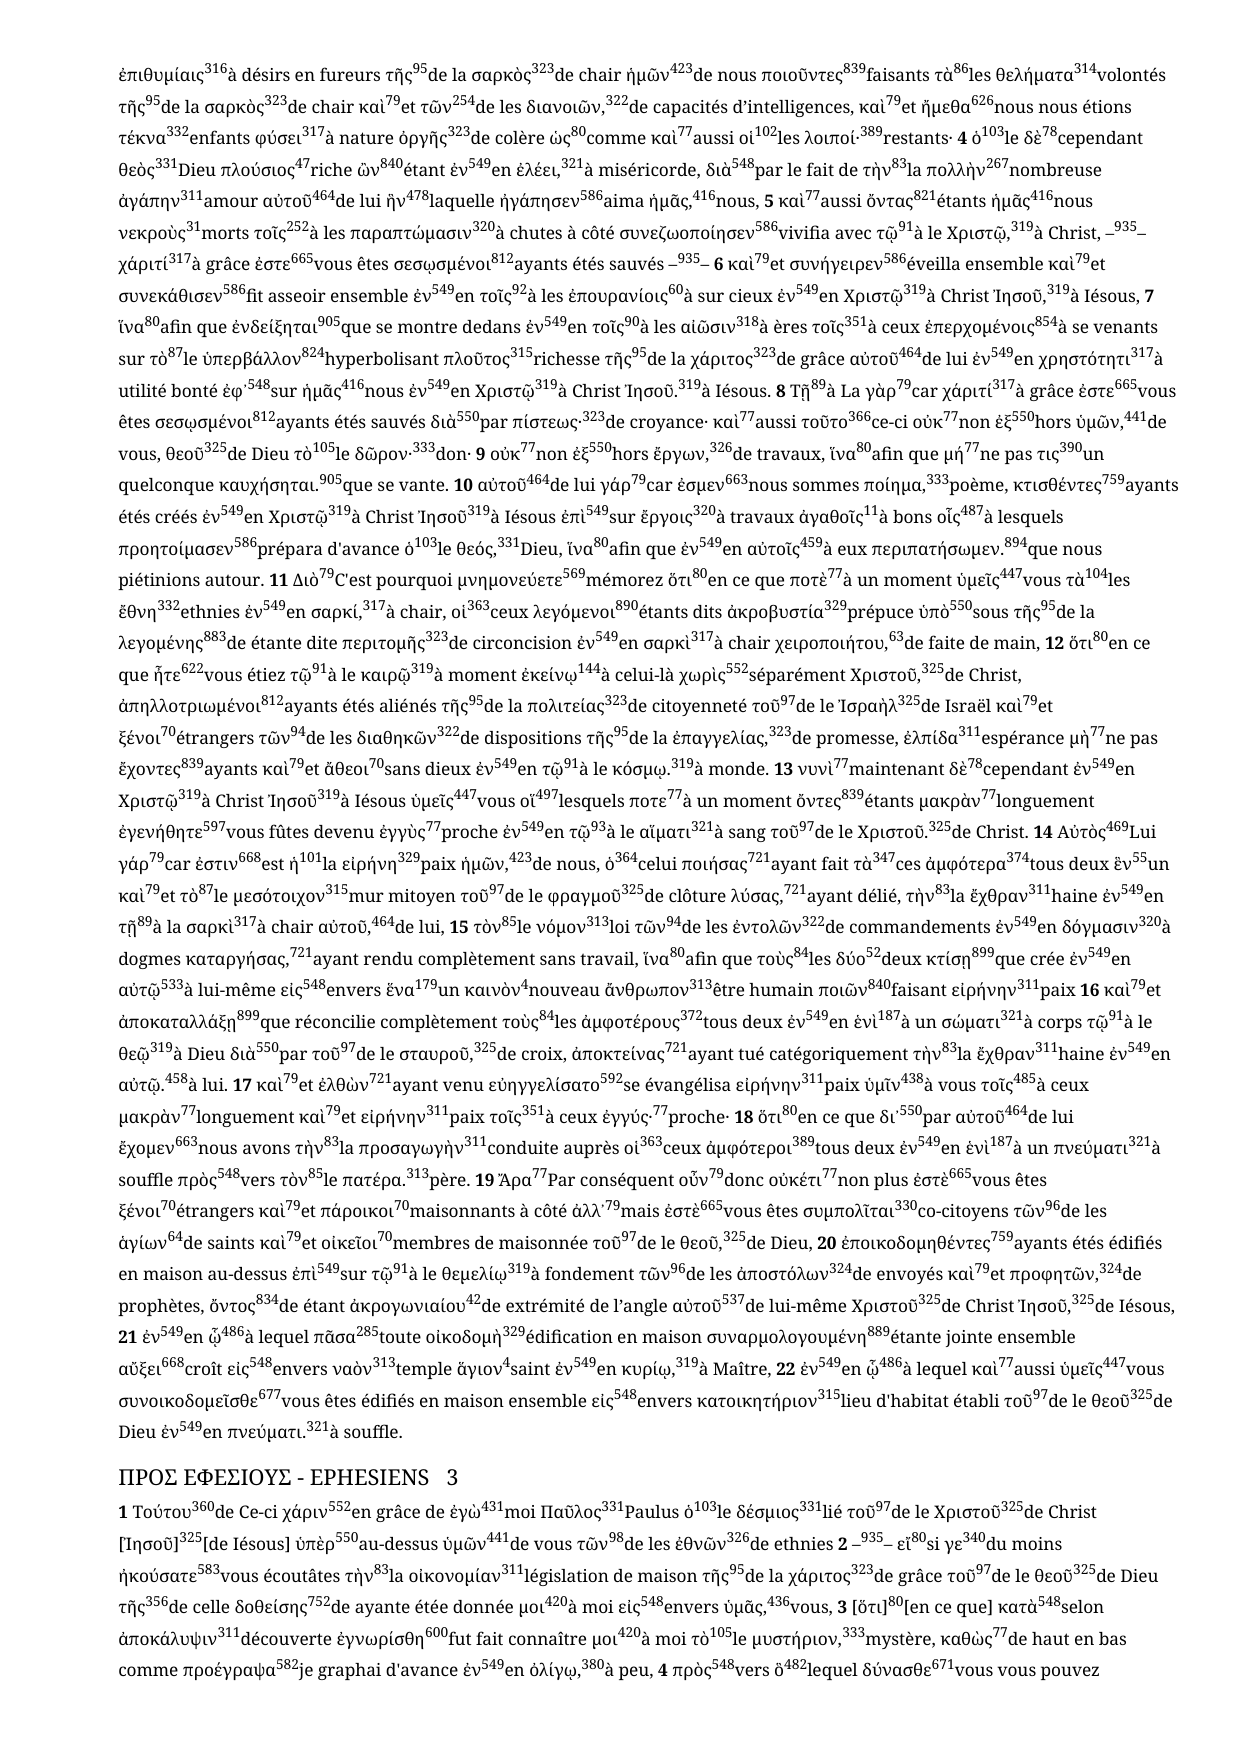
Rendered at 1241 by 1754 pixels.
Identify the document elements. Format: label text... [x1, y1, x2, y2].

text ΠΡΟΣ ΕΦΕΣΙΟΥΣ - EPHESIENS 3 [118, 1462, 1181, 1492]
text 1 Τούτου360de Ce-ci χάριν552en grâce de ἐγὼ431moi Παῦλος331Paulus ὁ103le δέσμιος331lié τοῦ97de le Χριστοῦ325de Christ [Ἰησοῦ]325[de Iésous] ὑπὲρ550au-dessus ὑμῶν441de vous τῶν98de les ἐθνῶν326de ethnies 2 –935– εἴ80si γε340du moins ἠκούσατε583vous écoutâtes τὴν83la οἰκονομίαν311législation de maison τῆς95de la χάριτος323de grâce τοῦ97de le θεοῦ325de Dieu τῆς356de celle δοθείσης752de ayante étée donnée μοι420à moi εἰς548envers ὑμᾶς,436vous, 3 [ὅτι]80[en ce que] κατὰ548selon ἀποκάλυψιν311découverte ἐγνωρίσθη600fut fait connaître μοι420à moi τὸ105le μυστήριον,333mystère, καθὼς77de haut en bas comme προέγραψα582je graphai d'avance ἐν549en ὀλίγῳ,380à peu, 4 πρὸς548vers ὃ482lequel δύνασθε671vous vous pouvez ἀναγινώσκοντες839prenants connaissance νοῆσαι681intelliger τὴν83la σύνεσίν311compréhension μου424de moi ἐν549en τῷ93à le μυστηρίῳ321à mystère τοῦ97de le Χριστοῦ,325de Christ, 5 ὃ500lequel ἑτέραις118à autres-différentes γενεαῖς316à générations οὐκ77non ἐγνωρίσθη600fut fait connaître τοῖς90à les υἱοῖς318à fils τῶν96de les ἀνθρώπων324de êtres humains ὡς80comme νῦν77maintenant ἀπεκαλύφθη600fut découvert τοῖς90à les ἁγίοις9à saints ἀποστόλοις318à envoyés αὐτοῦ464de lui καὶ79et προφήταις318à prophètes ἐν549en πνεύματι,321à souffle, 6 εἶναι689être τὰ86les ἔθνη314ethnies συγκληρονόμα54cohéritiers καὶ79et σύσσωμα54de corps communs καὶ79et συμμέτοχα54co-participants τῆς95de la ἐπαγγελίας323de promesse ἐν549en Χριστῷ319à Christ Ἰησοῦ319à Iésous διὰ550par τοῦ99de le εὐαγγελίου,327de évangile, 7 οὗ494de lequel ἐγενήθην596je fus devenu διάκονος331serviteur κατὰ548selon τὴν83la δωρεὰν311gratification τῆς95de la χάριτος323de grâce τοῦ97de le θεοῦ325de Dieu τῆς356de celle δοθείσης752de ayante étée donnée μοι420à moi κατὰ548selon τὴν83la ἐνέργειαν311énergie τῆς95de la δυνάμεως323de puissance αὐτοῦ.464de lui. 8 Ἐμοὶ420à Moi τῷ91à le ἐλαχιστοτέρῳ10à plus moindre πάντων280de tous ἁγίων64de saints ἐδόθη600fut donné ἡ101la χάρις329grâce αὕτη,154celle-ci, τοῖς92à les ἔθνεσιν320à ethnies εὐαγγελίσασθαι682se évangéliser τὸ87le ἀνεξιχνίαστον6intraçable πλοῦτος315richesse τοῦ97de le Χριστοῦ325de Christ 9 καὶ79et φωτίσαι681illuminer [πάντας]372[tous] τίς408quelle ἡ101la οἰκονομία329législation de maison τοῦ99de le μυστηρίου327de mystère τοῦ360de ce ἀποκεκρυμμένου809de ayant été caché loin ἀπὸ550au loin τῶν96de les αἰώνων324de ères ἐν549en τῷ91à le θεῷ319à Dieu τῷ352à celui τὰ347ces πάντα270tous κτίσαντι,713à ayant créé, 10 ἵνα80afin que γνωρισθῇ911que soit fait connaître νῦν77maintenant ταῖς88à les ἀρχαῖς316à origines καὶ79et ταῖς88à les ἐξουσίαις316à autorités ἐν549en τοῖς92à les ἐπουρανίοις60à sur cieux διὰ550par τῆς95de la ἐκκλησίας323de église ἡ101la πολυποίκιλος20très varié σοφία329sagesse τοῦ97de le θεοῦ,325de Dieu, 11 κατὰ548selon πρόθεσιν311proposition τῶν96de les αἰώνων324de ères ἣν478laquelle ἐποίησεν586fit ἐν549en τῷ91à le Χριστῷ319à Christ Ἰησοῦ319à Iésous τῷ91à le κυρίῳ319à Maître ἡμῶν,423de nous, 12 ἐν549en ᾧ486à lequel ἔχομεν663nous avons τὴν83la παρρησίαν311oralité franche καὶ79et προσαγωγὴν311conduite auprès ἐν549en πεποιθήσει317à confiance διὰ550par τῆς95de la πίστεως323de croyance αὐτοῦ.464de lui. 13 διὸ79c'est pourquoi αἰτοῦμαι670je me demande μὴ77ne pas ἐγκακεῖν689négliger au-dedans ἐν549en ταῖς88à les θλίψεσίν316à oppressions μου424de moi ὑπὲρ550au-dessus ὑμῶν,441de vous, ἥτις496laquelle une quelconque ἐστὶν668est δόξα329gloire ὑμῶν.441de vous. 14 Τούτου360de Ce-ci χάριν552en grâce de κάμπτω664je fléchis τὰ86les γόνατά314genoux μου424de moi πρὸς548vers τὸν85le πατέρα,313père, 15 ἐξ550hors οὗ492de lequel πᾶσα285toute πατριὰ329lignée de patriarche ἐν549en οὐρανοῖς318à cieux καὶ79et ἐπὶ550sur γῆς323de terre ὀνομάζεται,680est nommé, 16 ἵνα80afin que δῷ899que donne ὑμῖν438à vous κατὰ548selon τὸ87le πλοῦτος315richesse τῆς95de la δόξης323de gloire αὐτοῦ464de lui δυνάμει317à puissance κραταιωθῆναι683être fortifié διὰ550par τοῦ99de le πνεύματος327de souffle αὐτοῦ464de lui εἰς548envers τὸν85le ἔσω77dedans ἄνθρωπον,313être humain, 17 κατοικῆσαι681établir maison d'habitation τὸν85le Χριστὸν313Christ διὰ550par τῆς95de la πίστεως323de croyance ἐν549en ταῖς88à les καρδίαις316à coeurs ὑμῶν,441de vous, ἐν549en ἀγάπῃ317à amour ἐρριζωμένοι812ayants étés racinés καὶ79et τεθεμελιωμένοι,812ayants étés fondés, 18 ἵνα80afin que ἐξισχύσητε896que vous ayez la ténacité à l'excès καταλαβέσθαι682se prendre de haut en bas σὺν549avec πᾶσιν274à tous τοῖς90à les ἁγίοις58à saints τί412quel τὸ105le πλάτος333largeur καὶ79et μῆκος333longueur καὶ79et ὕψος333hauteur καὶ79et βάθος,333profondeur, 19 γνῶναί681connaître τε79en outre τὴν83la ὑπερβάλλουσαν820hyperbolisante τῆς95de la γνώσεως323de connaissance ἀγάπην311amour τοῦ97de le Χριστοῦ,325de Christ, ἵνα80afin que πληρωθῆτε908que vous soyez fait plénitude εἰς548envers πᾶν271tout τὸ87le πλήρωμα315plénitude τοῦ97de le θεοῦ.325de Dieu. 20 Τῷ352à Celui δὲ78cependant δυναμένῳ855à se pouvant ὑπὲρ548au-dessus πάντα374tous ποιῆσαι681faire ὑπερεκπερισσοῦ77superabondamment ὧν493de lesquels αἰτούμεθα669nous nous demandons ἢ79ou νοοῦμεν663nous intelligeons κατὰ548selon τὴν83la δύναμιν311puissance τὴν344celle ἐνεργουμένην847se énergisante ἐν549en ἡμῖν,419à nous, 21 αὐτῷ458à lui ἡ101la δόξα329gloire ἐν549en τῇ89à la ἐκκλησίᾳ317à église καὶ79et ἐν549en Χριστῷ319à Christ Ἰησοῦ319à Iésous εἰς548envers πάσας266toutes τὰς82les γενεὰς310générations τοῦ97de le αἰῶνος325de ère τῶν96de les αἰώνων,324de ères, ἀμήν.304amen. [118, 1497, 1181, 1682]
text 1 Καὶ79Et ὑμᾶς436vous ὄντας821étants νεκροὺς31morts τοῖς92à les παραπτώμασιν320à chutes à côté καὶ79et ταῖς88à les ἁμαρτίαις316à fautes ὑμῶν,441de vous, 2 ἐν549en αἷς483à lesquelles ποτε77à un moment περιεπατήσατε583vous piétinâtes autour κατὰ548selon τὸν85le αἰῶνα313ère τοῦ97de le κόσμου325de monde τούτου,150de celui-ci, κατὰ548selon τὸν85le ἄρχοντα313chef τῆς95de la ἐξουσίας323de autorité τοῦ97de le ἀέρος,325de air, τοῦ99de le πνεύματος327de souffle τοῦ360de ce νῦν77maintenant ἐνεργοῦντος836de énergisant ἐν549en τοῖς90à les υἱοῖς318à fils τῆς95de la ἀπειθείας·323de désobéissance· 3 ἐν549en οἷς485à lesquels καὶ77aussi ἡμεῖς430nous πάντες389tous ἀνεστράφημέν595nous fûmes tourné de bas en haut ποτε77à un moment ἐν549en ταῖς88à les ἐπιθυμίαις316à désirs en fureurs τῆς95de la σαρκὸς323de chair ἡμῶν423de nous ποιοῦντες839faisants τὰ86les θελήματα314volontés τῆς95de la σαρκὸς323de chair καὶ79et τῶν254de les διανοιῶν,322de capacités d’intelligences, καὶ79et ἤμεθα626nous nous étions τέκνα332enfants φύσει317à nature ὀργῆς323de colère ὡς80comme καὶ77aussi οἱ102les λοιποί·389restants· 4 ὁ103le δὲ78cependant θεὸς331Dieu πλούσιος47riche ὢν840étant ἐν549en ἐλέει,321à miséricorde, διὰ548par le fait de τὴν83la πολλὴν267nombreuse ἀγάπην311amour αὐτοῦ464de lui ἣν478laquelle ἠγάπησεν586aima ἡμᾶς,416nous, 5 καὶ77aussi ὄντας821étants ἡμᾶς416nous νεκροὺς31morts τοῖς252à les παραπτώμασιν320à chutes à côté συνεζωοποίησεν586vivifia avec τῷ91à le Χριστῷ,319à Christ, –935– χάριτί317à grâce ἐστε665vous êtes σεσῳσμένοι812ayants étés sauvés –935– 6 καὶ79et συνήγειρεν586éveilla ensemble καὶ79et συνεκάθισεν586fit asseoir ensemble ἐν549en τοῖς92à les ἐπουρανίοις60à sur cieux ἐν549en Χριστῷ319à Christ Ἰησοῦ,319à Iésous, 7 ἵνα80afin que ἐνδείξηται905que se montre dedans ἐν549en τοῖς90à les αἰῶσιν318à ères τοῖς351à ceux ἐπερχομένοις854à se venants sur τὸ87le ὑπερβάλλον824hyperbolisant πλοῦτος315richesse τῆς95de la χάριτος323de grâce αὐτοῦ464de lui ἐν549en χρηστότητι317à utilité bonté ἐφ᾽548sur ἡμᾶς416nous ἐν549en Χριστῷ319à Christ Ἰησοῦ.319à Iésous. 8 Τῇ89à La γὰρ79car χάριτί317à grâce ἐστε665vous êtes σεσῳσμένοι812ayants étés sauvés διὰ550par πίστεως·323de croyance· καὶ77aussi τοῦτο366ce-ci οὐκ77non ἐξ550hors ὑμῶν,441de vous, θεοῦ325de Dieu τὸ105le δῶρον·333don· 9 οὐκ77non ἐξ550hors ἔργων,326de travaux, ἵνα80afin que μή77ne pas τις390un quelconque καυχήσηται.905que se vante. 10 αὐτοῦ464de lui γάρ79car ἐσμεν663nous sommes ποίημα,333poème, κτισθέντες759ayants étés créés ἐν549en Χριστῷ319à Christ Ἰησοῦ319à Iésous ἐπὶ549sur ἔργοις320à travaux ἀγαθοῖς11à bons οἷς487à lesquels προητοίμασεν586prépara d'avance ὁ103le θεός,331Dieu, ἵνα80afin que ἐν549en αὐτοῖς459à eux περιπατήσωμεν.894que nous piétinions autour. 11 Διὸ79C'est pourquoi μνημονεύετε569mémorez ὅτι80en ce que ποτὲ77à un moment ὑμεῖς447vous τὰ104les ἔθνη332ethnies ἐν549en σαρκί,317à chair, οἱ363ceux λεγόμενοι890étants dits ἀκροβυστία329prépuce ὑπὸ550sous τῆς95de la λεγομένης883de étante dite περιτομῆς323de circoncision ἐν549en σαρκὶ317à chair χειροποιήτου,63de faite de main, 12 ὅτι80en ce que ἦτε622vous étiez τῷ91à le καιρῷ319à moment ἐκείνῳ144à celui-là χωρὶς552séparément Χριστοῦ,325de Christ, ἀπηλλοτριωμένοι812ayants étés aliénés τῆς95de la πολιτείας323de citoyenneté τοῦ97de le Ἰσραὴλ325de Israël καὶ79et ξένοι70étrangers τῶν94de les διαθηκῶν322de dispositions τῆς95de la ἐπαγγελίας,323de promesse, ἐλπίδα311espérance μὴ77ne pas ἔχοντες839ayants καὶ79et ἄθεοι70sans dieux ἐν549en τῷ91à le κόσμῳ.319à monde. 13 νυνὶ77maintenant δὲ78cependant ἐν549en Χριστῷ319à Christ Ἰησοῦ319à Iésous ὑμεῖς447vous οἵ497lesquels ποτε77à un moment ὄντες839étants μακρὰν77longuement ἐγενήθητε597vous fûtes devenu ἐγγὺς77proche ἐν549en τῷ93à le αἵματι321à sang τοῦ97de le Χριστοῦ.325de Christ. 14 Αὐτὸς469Lui γάρ79car ἐστιν668est ἡ101la εἰρήνη329paix ἡμῶν,423de nous, ὁ364celui ποιήσας721ayant fait τὰ347ces ἀμφότερα374tous deux ἓν55un καὶ79et τὸ87le μεσότοιχον315mur mitoyen τοῦ97de le φραγμοῦ325de clôture λύσας,721ayant délié, τὴν83la ἔχθραν311haine ἐν549en τῇ89à la σαρκὶ317à chair αὐτοῦ,464de lui, 15 τὸν85le νόμον313loi τῶν94de les ἐντολῶν322de commandements ἐν549en δόγμασιν320à dogmes καταργήσας,721ayant rendu complètement sans travail, ἵνα80afin que τοὺς84les δύο52deux κτίσῃ899que crée ἐν549en αὐτῷ533à lui-même εἰς548envers ἕνα179un καινὸν4nouveau ἄνθρωπον313être humain ποιῶν840faisant εἰρήνην311paix 16 καὶ79et ἀποκαταλλάξῃ899que réconcilie complètement τοὺς84les ἀμφοτέρους372tous deux ἐν549en ἑνὶ187à un σώματι321à corps τῷ91à le θεῷ319à Dieu διὰ550par τοῦ97de le σταυροῦ,325de croix, ἀποκτείνας721ayant tué catégoriquement τὴν83la ἔχθραν311haine ἐν549en αὐτῷ.458à lui. 17 καὶ79et ἐλθὼν721ayant venu εὐηγγελίσατο592se évangélisa εἰρήνην311paix ὑμῖν438à vous τοῖς485à ceux μακρὰν77longuement καὶ79et εἰρήνην311paix τοῖς351à ceux ἐγγύς·77proche· 18 ὅτι80en ce que δι᾽550par αὐτοῦ464de lui ἔχομεν663nous avons τὴν83la προσαγωγὴν311conduite auprès οἱ363ceux ἀμφότεροι389tous deux ἐν549en ἑνὶ187à un πνεύματι321à souffle πρὸς548vers τὸν85le πατέρα.313père. 19 Ἄρα77Par conséquent οὖν79donc οὐκέτι77non plus ἐστὲ665vous êtes ξένοι70étrangers καὶ79et πάροικοι70maisonnants à côté ἀλλ᾽79mais ἐστὲ665vous êtes συμπολῖται330co-citoyens τῶν96de les ἁγίων64de saints καὶ79et οἰκεῖοι70membres de maisonnée τοῦ97de le θεοῦ,325de Dieu, 20 ἐποικοδομηθέντες759ayants étés édifiés en maison au-dessus ἐπὶ549sur τῷ91à le θεμελίῳ319à fondement τῶν96de les ἀποστόλων324de envoyés καὶ79et προφητῶν,324de prophètes, ὄντος834de étant ἀκρογωνιαίου42de extrémité de l’angle αὐτοῦ537de lui-même Χριστοῦ325de Christ Ἰησοῦ,325de Iésous, 21 ἐν549en ᾧ486à lequel πᾶσα285toute οἰκοδομὴ329édification en maison συναρμολογουμένη889étante jointe ensemble αὔξει668croît εἰς548envers ναὸν313temple ἅγιον4saint ἐν549en κυρίῳ,319à Maître, 22 ἐν549en ᾧ486à lequel καὶ77aussi ὑμεῖς447vous συνοικοδομεῖσθε677vous êtes édifiés en maison ensemble εἰς548envers κατοικητήριον315lieu d'habitat établi τοῦ97de le θεοῦ325de Dieu ἐν549en πνεύματι.321à souffle. [118, 59, 1181, 1444]
